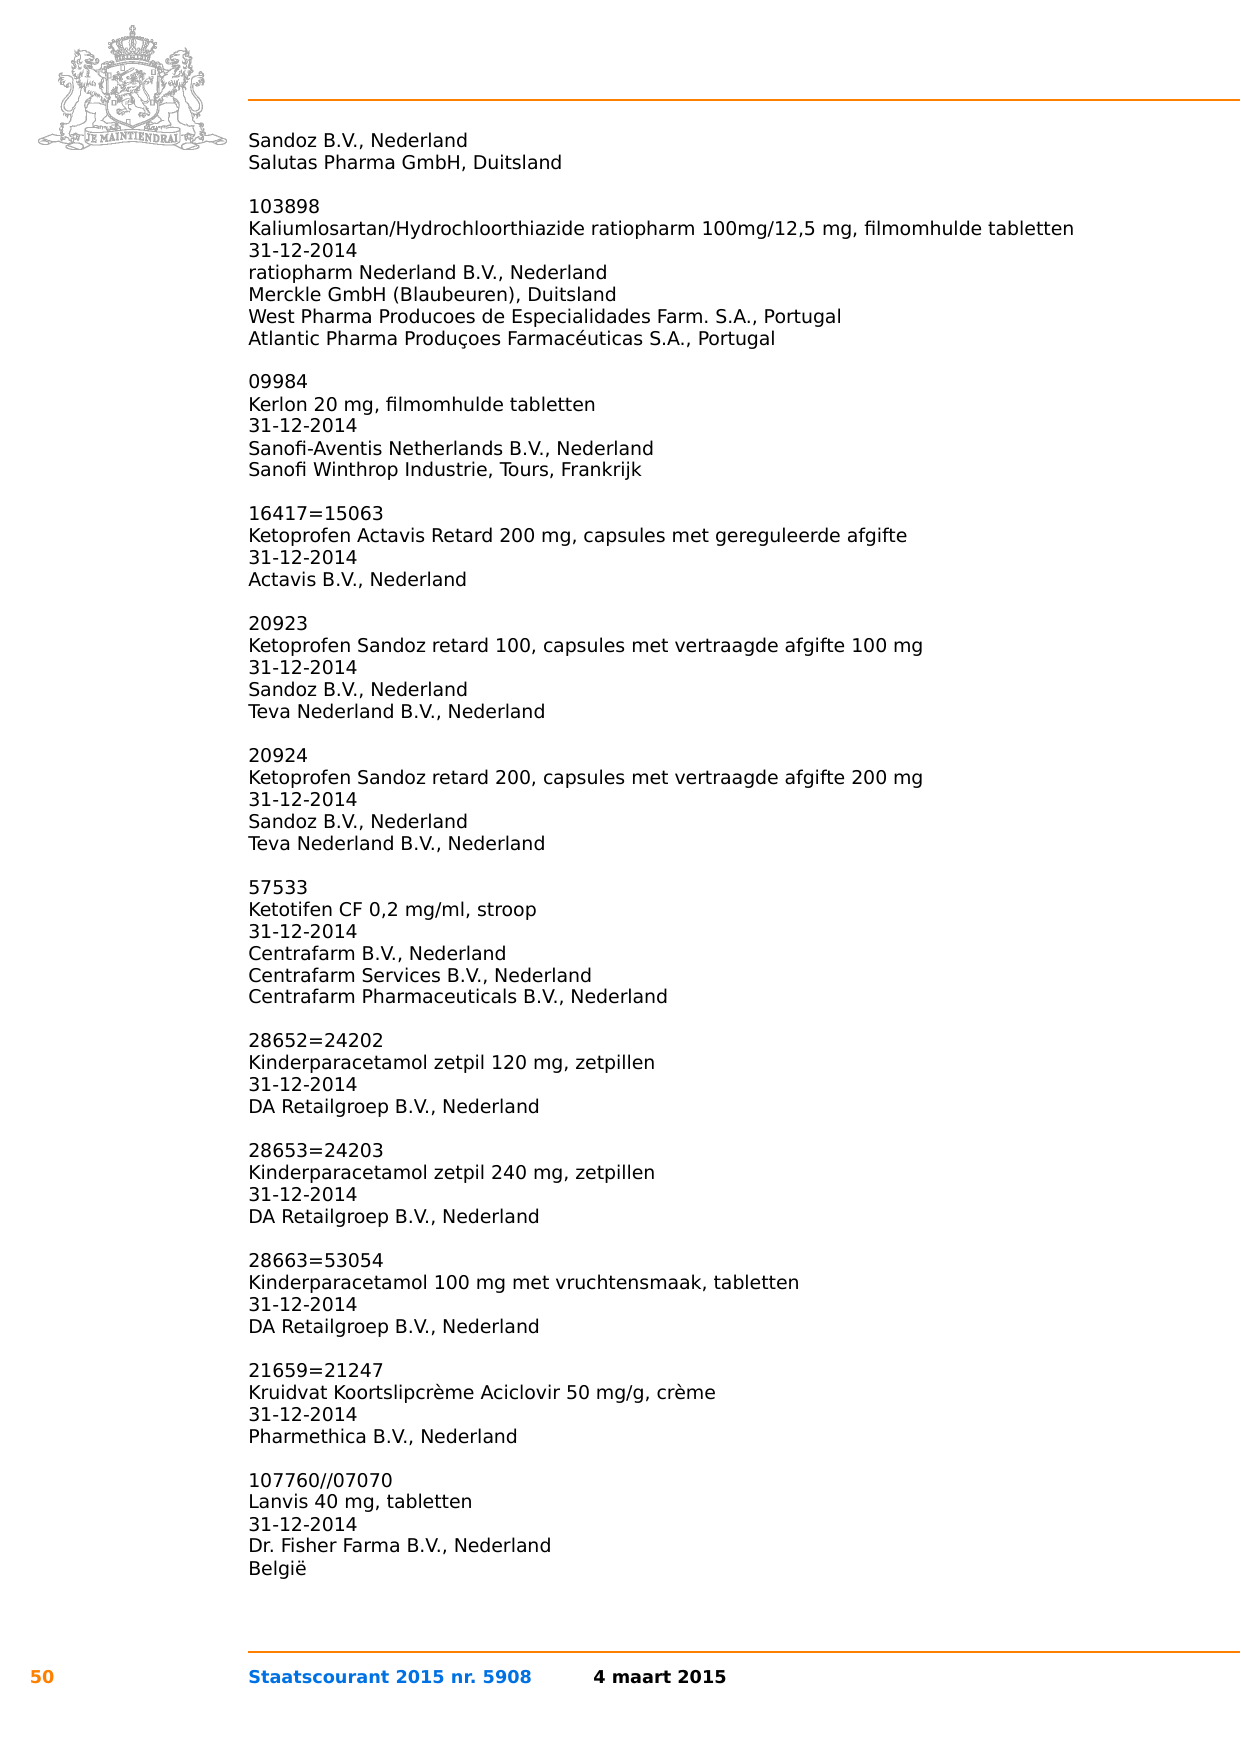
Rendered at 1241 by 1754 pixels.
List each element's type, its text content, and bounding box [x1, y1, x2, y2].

text 31-12-2014 [248, 1513, 1163, 1535]
text 31-12-2014 [248, 657, 1163, 679]
text Kaliumlosartan/Hydrochloorthiazide ratiopharm 100mg/12,5 mg, filmomhulde tabletten [248, 218, 1163, 240]
text Kinderparacetamol zetpil 120 mg, zetpillen [248, 1052, 1163, 1074]
text Lanvis 40 mg, tabletten [248, 1491, 1163, 1513]
text 31-12-2014 [248, 1294, 1163, 1316]
text Pharmethica B.V., Nederland [248, 1426, 1163, 1448]
text DA Retailgroep B.V., Nederland [248, 1316, 1163, 1338]
text Kinderparacetamol zetpil 240 mg, zetpillen [248, 1162, 1163, 1184]
text 09984 [248, 371, 1163, 393]
text Ketoprofen Sandoz retard 100, capsules met vertraagde afgifte 100 mg [248, 635, 1163, 657]
text 107760//07070 [248, 1469, 1163, 1491]
text DA Retailgroep B.V., Nederland [248, 1206, 1163, 1228]
text Merckle GmbH (Blaubeuren), Duitsland [248, 284, 1163, 306]
text Actavis B.V., Nederland [248, 569, 1163, 591]
text Kinderparacetamol 100 mg met vruchtensmaak, tabletten [248, 1272, 1163, 1294]
text Atlantic Pharma Produçoes Farmacéuticas S.A., Portugal [248, 328, 1163, 349]
text 57533 [248, 877, 1163, 898]
text Kerlon 20 mg, filmomhulde tabletten [248, 393, 1163, 415]
text 28663=53054 [248, 1250, 1163, 1272]
text Centrafarm Services B.V., Nederland [248, 964, 1163, 986]
text Dr. Fisher Farma B.V., Nederland [248, 1535, 1163, 1557]
text 21659=21247 [248, 1360, 1163, 1382]
text 16417=15063 [248, 503, 1163, 525]
text West Pharma Producoes de Especialidades Farm. S.A., Portugal [248, 306, 1163, 328]
text 20923 [248, 613, 1163, 635]
text 31-12-2014 [248, 547, 1163, 569]
picture [38, 25, 227, 150]
text ratiopharm Nederland B.V., Nederland [248, 262, 1163, 284]
text Ketotifen CF 0,2 mg/ml, stroop [248, 898, 1163, 921]
text 103898 [248, 196, 1163, 218]
text Ketoprofen Sandoz retard 200, capsules met vertraagde afgifte 200 mg [248, 767, 1163, 789]
text Sanofi-Aventis Netherlands B.V., Nederland [248, 437, 1163, 459]
text 31-12-2014 [248, 921, 1163, 942]
text Centrafarm Pharmaceuticals B.V., Nederland [248, 986, 1163, 1008]
text Teva Nederland B.V., Nederland [248, 701, 1163, 723]
text Ketoprofen Actavis Retard 200 mg, capsules met gereguleerde afgifte [248, 525, 1163, 547]
text Sandoz B.V., Nederland [248, 130, 1163, 152]
text Kruidvat Koortslipcrème Aciclovir 50 mg/g, crème [248, 1382, 1163, 1404]
text DA Retailgroep B.V., Nederland [248, 1096, 1163, 1118]
text 31-12-2014 [248, 1074, 1163, 1096]
text Sandoz B.V., Nederland [248, 679, 1163, 701]
text Centrafarm B.V., Nederland [248, 942, 1163, 964]
text 28652=24202 [248, 1030, 1163, 1052]
text 31-12-2014 [248, 1184, 1163, 1206]
text Sandoz B.V., Nederland [248, 811, 1163, 833]
text België [248, 1557, 1163, 1579]
text Salutas Pharma GmbH, Duitsland [248, 152, 1163, 174]
text Teva Nederland B.V., Nederland [248, 833, 1163, 855]
text 28653=24203 [248, 1140, 1163, 1162]
text 31-12-2014 [248, 1404, 1163, 1426]
text 20924 [248, 745, 1163, 767]
text 31-12-2014 [248, 789, 1163, 811]
text Sanofi Winthrop Industrie, Tours, Frankrijk [248, 459, 1163, 481]
text 31-12-2014 [248, 415, 1163, 437]
text 31-12-2014 [248, 240, 1163, 262]
